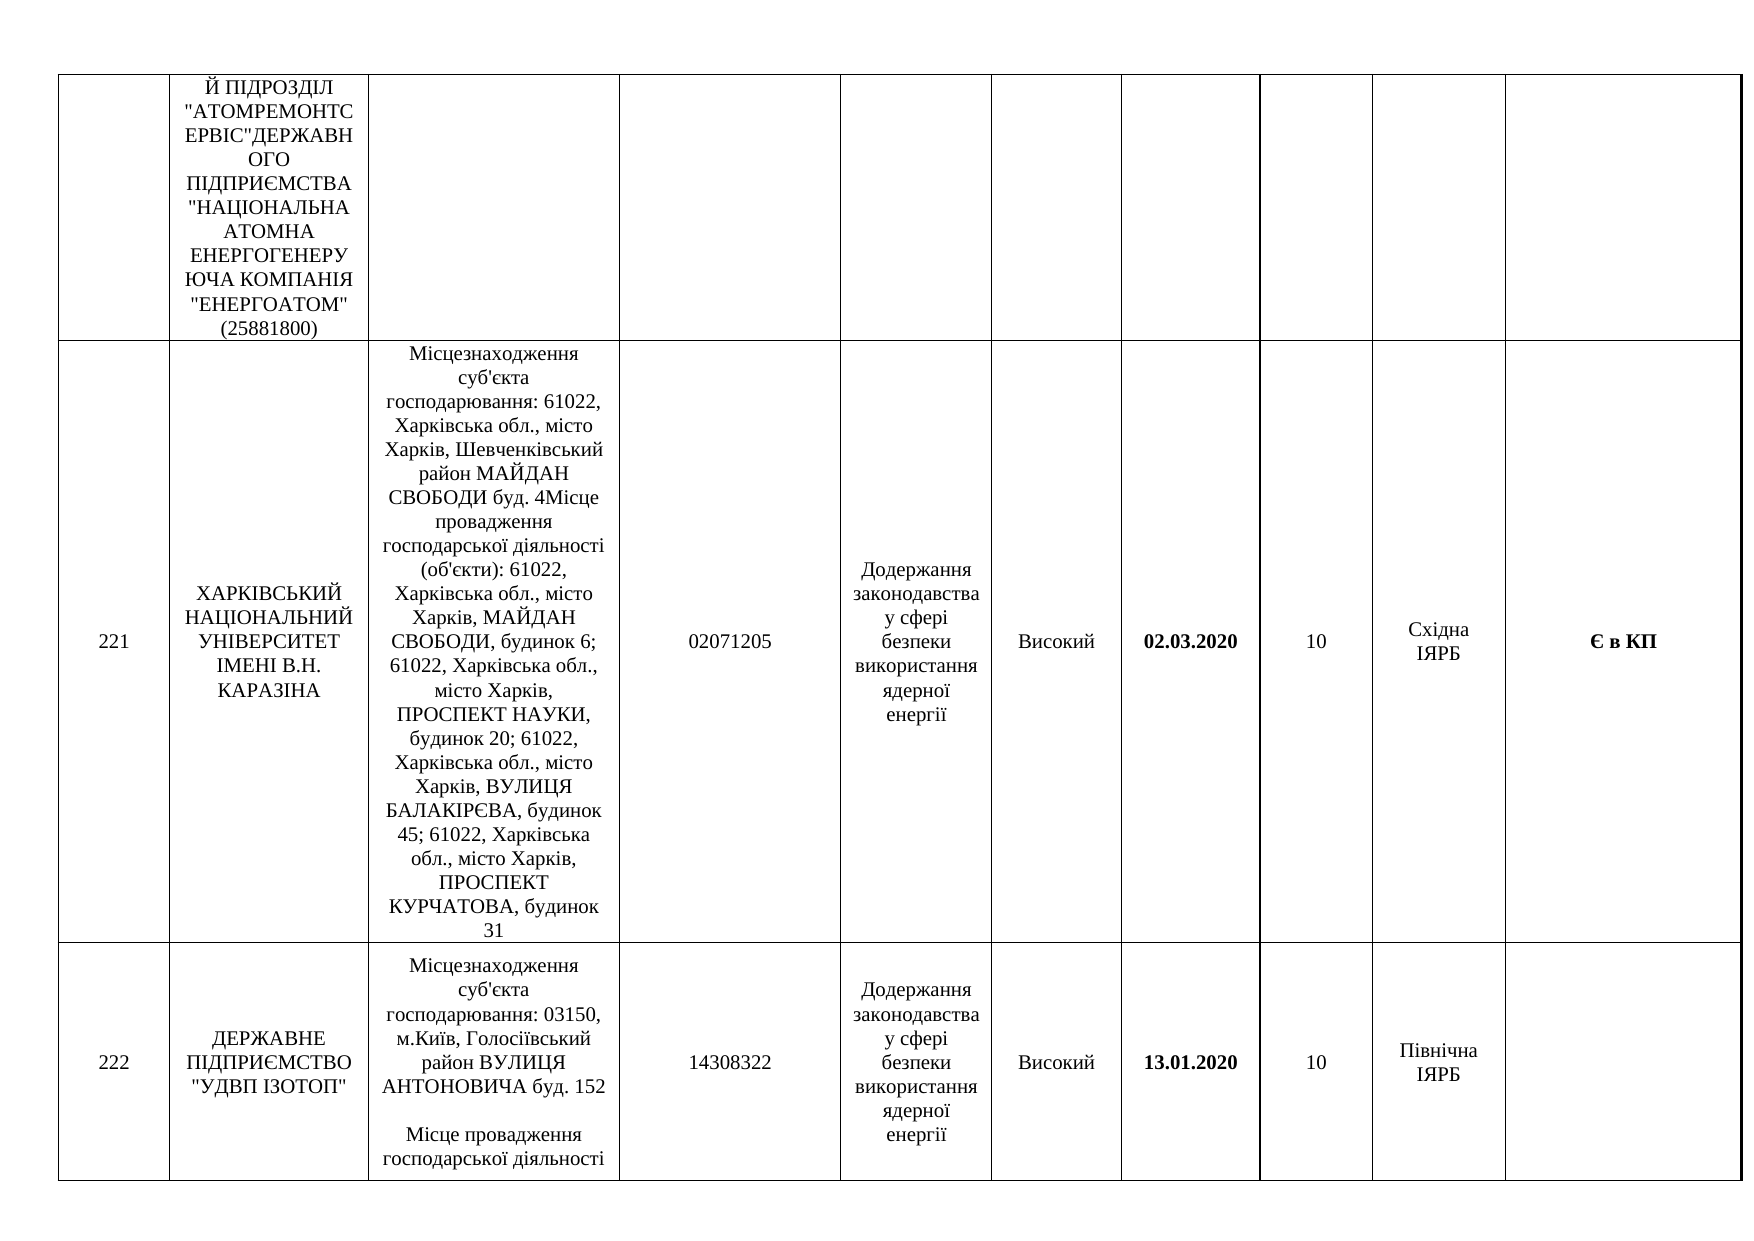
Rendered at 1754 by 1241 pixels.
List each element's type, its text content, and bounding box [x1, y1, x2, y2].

table_cell 14308322 [620, 943, 840, 1180]
table_cell Місцезнаходження суб'єкта господарювання: 03150, м.Київ, Голосіївський район ВУЛИЦЯ АНТОНОВИЧА буд. 152 Місце провадження господарської діяльності [369, 943, 619, 1180]
table_cell Високий [992, 943, 1121, 1180]
table_cell 222 [59, 943, 169, 1180]
table_cell 10 [1261, 341, 1372, 942]
table_cell [1373, 75, 1505, 339]
table_cell [841, 75, 991, 339]
table_cell Додержання законодавства у сфері безпеки використання ядерної енергії [841, 943, 991, 1180]
table_cell 221 [59, 341, 169, 942]
table_cell [59, 75, 169, 339]
table_cell 02071205 [620, 341, 840, 942]
table_cell Додержання законодавства у сфері безпеки використання ядерної енергії [841, 341, 991, 942]
table_cell 10 [1261, 943, 1372, 1180]
table_cell [1122, 75, 1259, 339]
table_cell Місцезнаходження суб'єкта господарювання: 61022, Харківська обл., місто Харків, Шевченківський район МАЙДАН СВОБОДИ буд. 4Місце провадження господарської діяльності (об'єкти): 61022, Харківська обл., місто Харків, МАЙДАН СВОБОДИ, будинок 6; 61022, Харківська обл., місто Харків, ПРОСПЕКТ НАУКИ, будинок 20; 61022, Харківська обл., місто Харків, ВУЛИЦЯ БАЛАКІРЄВА, будинок 45; 61022, Харківська обл., місто Харків, ПРОСПЕКТ КУРЧАТОВА, будинок 31 [369, 341, 619, 942]
table_cell Північна ІЯРБ [1373, 943, 1505, 1180]
table_cell [369, 75, 619, 339]
table_cell [992, 75, 1121, 339]
table_cell 13.01.2020 [1122, 943, 1259, 1180]
table_cell 02.03.2020 [1122, 341, 1259, 942]
table_cell Східна ІЯРБ [1373, 341, 1505, 942]
table_cell ХАРКІВСЬКИЙ НАЦІОНАЛЬНИЙ УНІВЕРСИТЕТ ІМЕНІ В.Н. КАРАЗІНА [170, 341, 368, 942]
table_cell ДЕРЖАВНЕ ПІДПРИЄМСТВО "УДВП ІЗОТОП" [170, 943, 368, 1180]
table_cell [1506, 75, 1740, 339]
table_cell [1506, 943, 1740, 1180]
table_cell Й ПІДРОЗДІЛ "АТОМРЕМОНТСЕРВІС"ДЕРЖАВНОГО ПІДПРИЄМСТВА "НАЦІОНАЛЬНА АТОМНА ЕНЕРГОГЕНЕРУЮЧА КОМПАНІЯ "ЕНЕРГОАТОМ" (25881800) [170, 75, 368, 339]
table_cell Високий [992, 341, 1121, 942]
table_cell [620, 75, 840, 339]
table_cell [1261, 75, 1372, 339]
table_cell Є в КП [1506, 341, 1740, 942]
